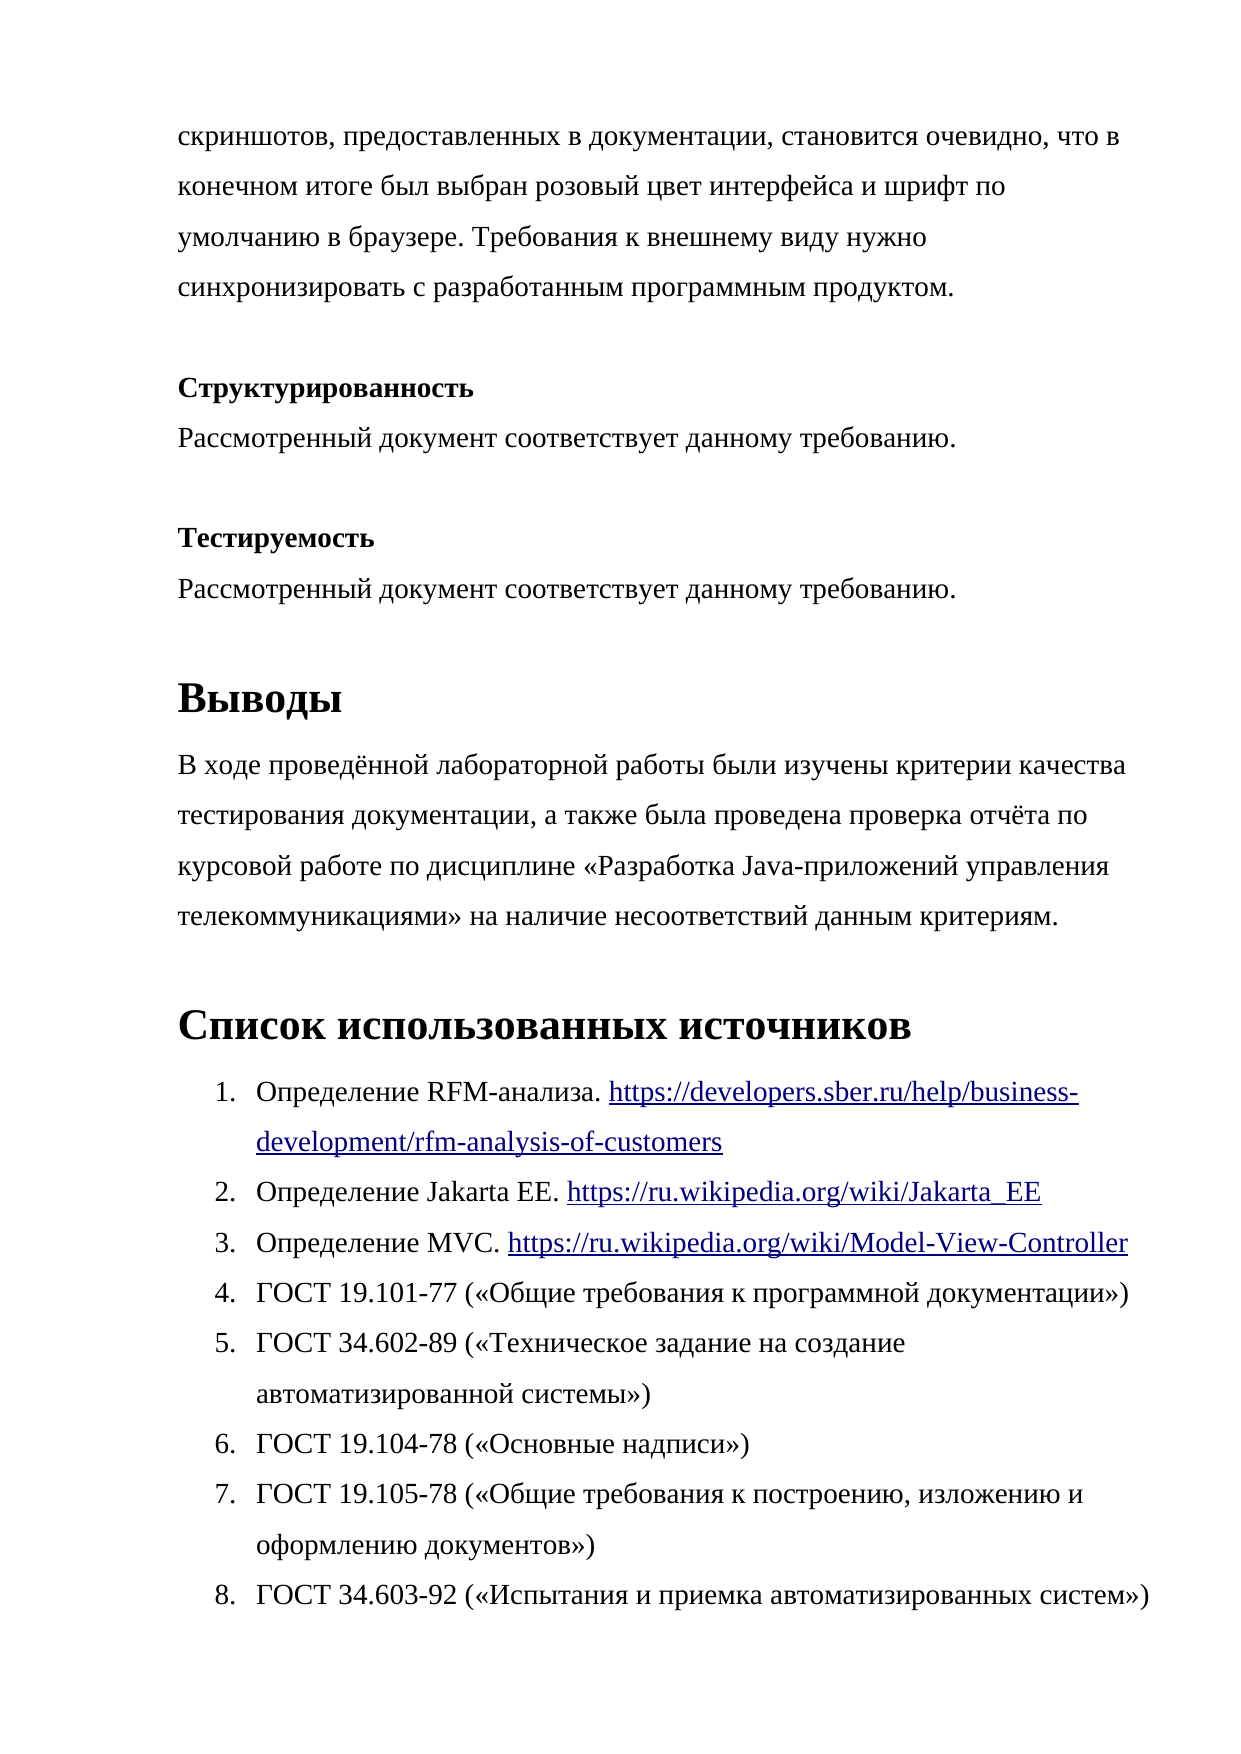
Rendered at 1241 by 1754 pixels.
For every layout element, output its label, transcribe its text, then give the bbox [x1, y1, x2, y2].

list ГОСТ 34.603-92 («Испытания и приемка автоматизированных систем») [214, 1577, 1152, 1611]
text В ходе проведённой лабораторной работы были изучены критерии качества тестирования документации, а также была проведена проверка отчёта по курсовой работе по дисциплине «Разработка Java-приложений управления телекоммуникациями» на наличие несоответствий данным критериям. [177, 747, 1152, 931]
list Определение RFM-анализа. https://developers.sber.ru/help/business-development/rfm-analysis-of-customers [214, 1074, 1152, 1158]
text Выводы [177, 672, 1152, 722]
list ГОСТ 34.602-89 («Техническое задание на создание автоматизированной системы») [214, 1326, 1152, 1409]
text Список использованных источников [177, 998, 1152, 1049]
list ГОСТ 19.105-78 («Общие требования к построению, изложению и оформлению документов») [214, 1476, 1152, 1560]
text Рассмотренный документ соответствует данному требованию. [177, 420, 1152, 453]
text Тестируемость [177, 521, 1152, 554]
text Структурированность [177, 370, 1152, 403]
text Рассмотренный документ соответствует данному требованию. [177, 571, 1152, 604]
list Определение Jakarta EE. https://ru.wikipedia.org/wiki/Jakarta_EE [214, 1174, 1152, 1208]
list ГОСТ 19.104-78 («Основные надписи») [214, 1426, 1152, 1460]
list Определение MVC. https://ru.wikipedia.org/wiki/Model-View-Controller [214, 1225, 1152, 1258]
text скриншотов, предоставленных в документации, становится очевидно, что в конечном итоге был выбран розовый цвет интерфейса и шрифт по умолчанию в браузере. Требования к внешнему виду нужно синхронизировать с разработанным программным продуктом. [177, 118, 1152, 303]
list ГОСТ 19.101-77 («Общие требования к программной документации») [214, 1275, 1152, 1309]
